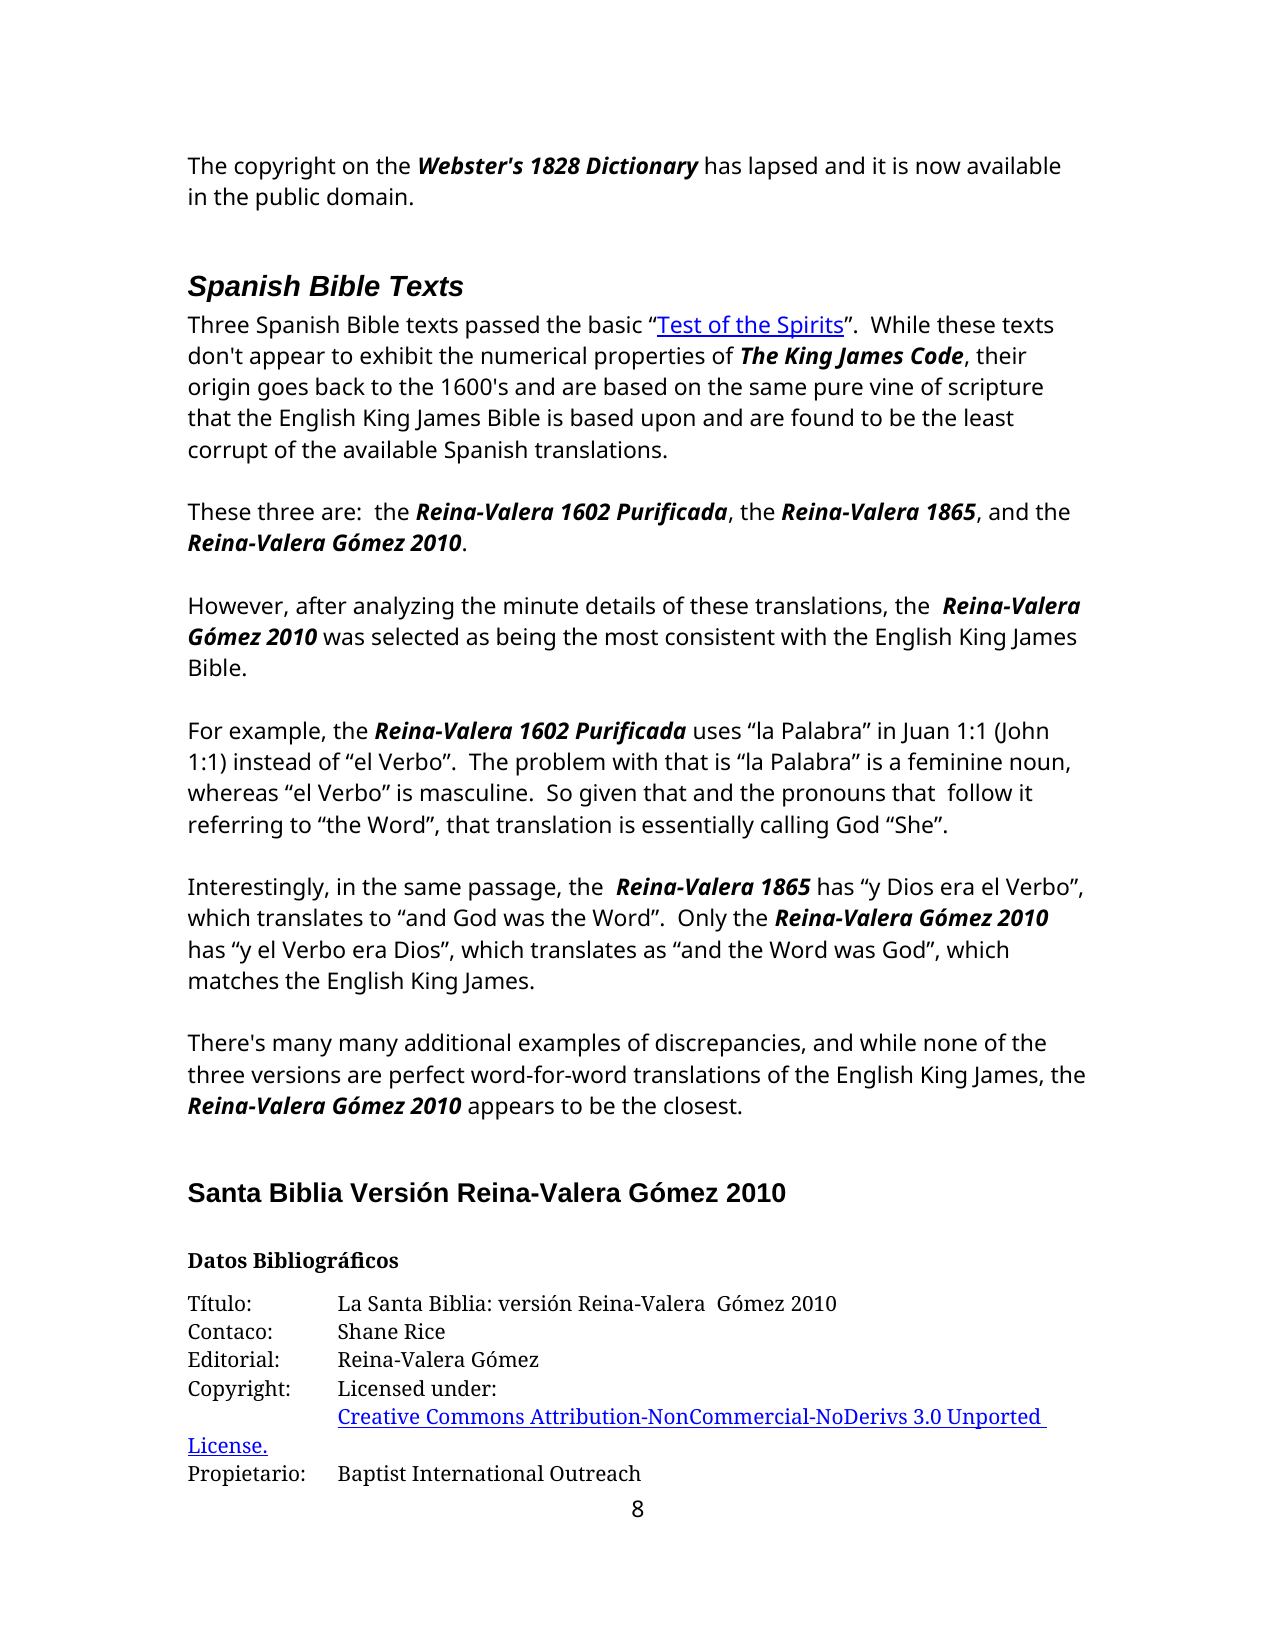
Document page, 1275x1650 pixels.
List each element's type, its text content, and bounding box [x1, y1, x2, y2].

text Interestingly, in the same passage, the Reina-Valera 1865 has “y Dios era el Verbo”, which translates to “and God was the Word”. Only the Reina-Valera Gómez 2010 has “y el Verbo era Dios”, which translates as “and the Word was God”, which matches the English King James. [187, 871, 1087, 996]
text However, after analyzing the minute details of these translations, the Reina-Valera Gómez 2010 was selected as being the most consistent with the English King James Bible. [187, 590, 1087, 683]
text There's many many additional examples of discrepancies, and while none of the three versions are perfect word-for-word translations of the English King James, the Reina-Valera Gómez 2010 appears to be the closest. [187, 1027, 1087, 1121]
text Propietario: Baptist International Outreach [187, 1459, 1087, 1488]
subtitle Spanish Bible Texts [187, 269, 1087, 302]
text Three Spanish Bible texts passed the basic “Test of the Spirits”. While these texts don't appear to exhibit the numerical properties of The King James Code, their origin goes back to the 1600's and are based on the same pure vine of scripture that the English King James Bible is based upon and are found to be the least corrupt of the available Spanish translations. [187, 308, 1087, 465]
text Copyright: Licensed under: [187, 1374, 1087, 1402]
text For example, the Reina-Valera 1602 Purificada uses “la Palabra” in Juan 1:1 (John 1:1) instead of “el Verbo”. The problem with that is “la Palabra” is a feminine noun, whereas “el Verbo” is masculine. So given that and the pronouns that follow it referring to “the Word”, that translation is essentially calling God “She”. [187, 715, 1087, 840]
text Editorial: Reina-Valera Gómez [187, 1346, 1087, 1374]
text These three are: the Reina-Valera 1602 Purificada, the Reina-Valera 1865, and the Reina-Valera Gómez 2010. [187, 496, 1087, 558]
text Título: La Santa Biblia: versión Reina-Valera Gómez 2010 [187, 1289, 1087, 1317]
text Datos Bibliográficos [187, 1246, 1087, 1274]
text Creative Commons Attribution-NonCommercial-NoDerivs 3.0 Unported License. [187, 1402, 1087, 1459]
text The copyright on the Webster's 1828 Dictionary has lapsed and it is now available in the public domain. [187, 150, 1087, 212]
subtitle Santa Biblia Versión Reina-Valera Gómez 2010 [187, 1177, 1087, 1208]
text Contaco: Shane Rice [187, 1317, 1087, 1346]
